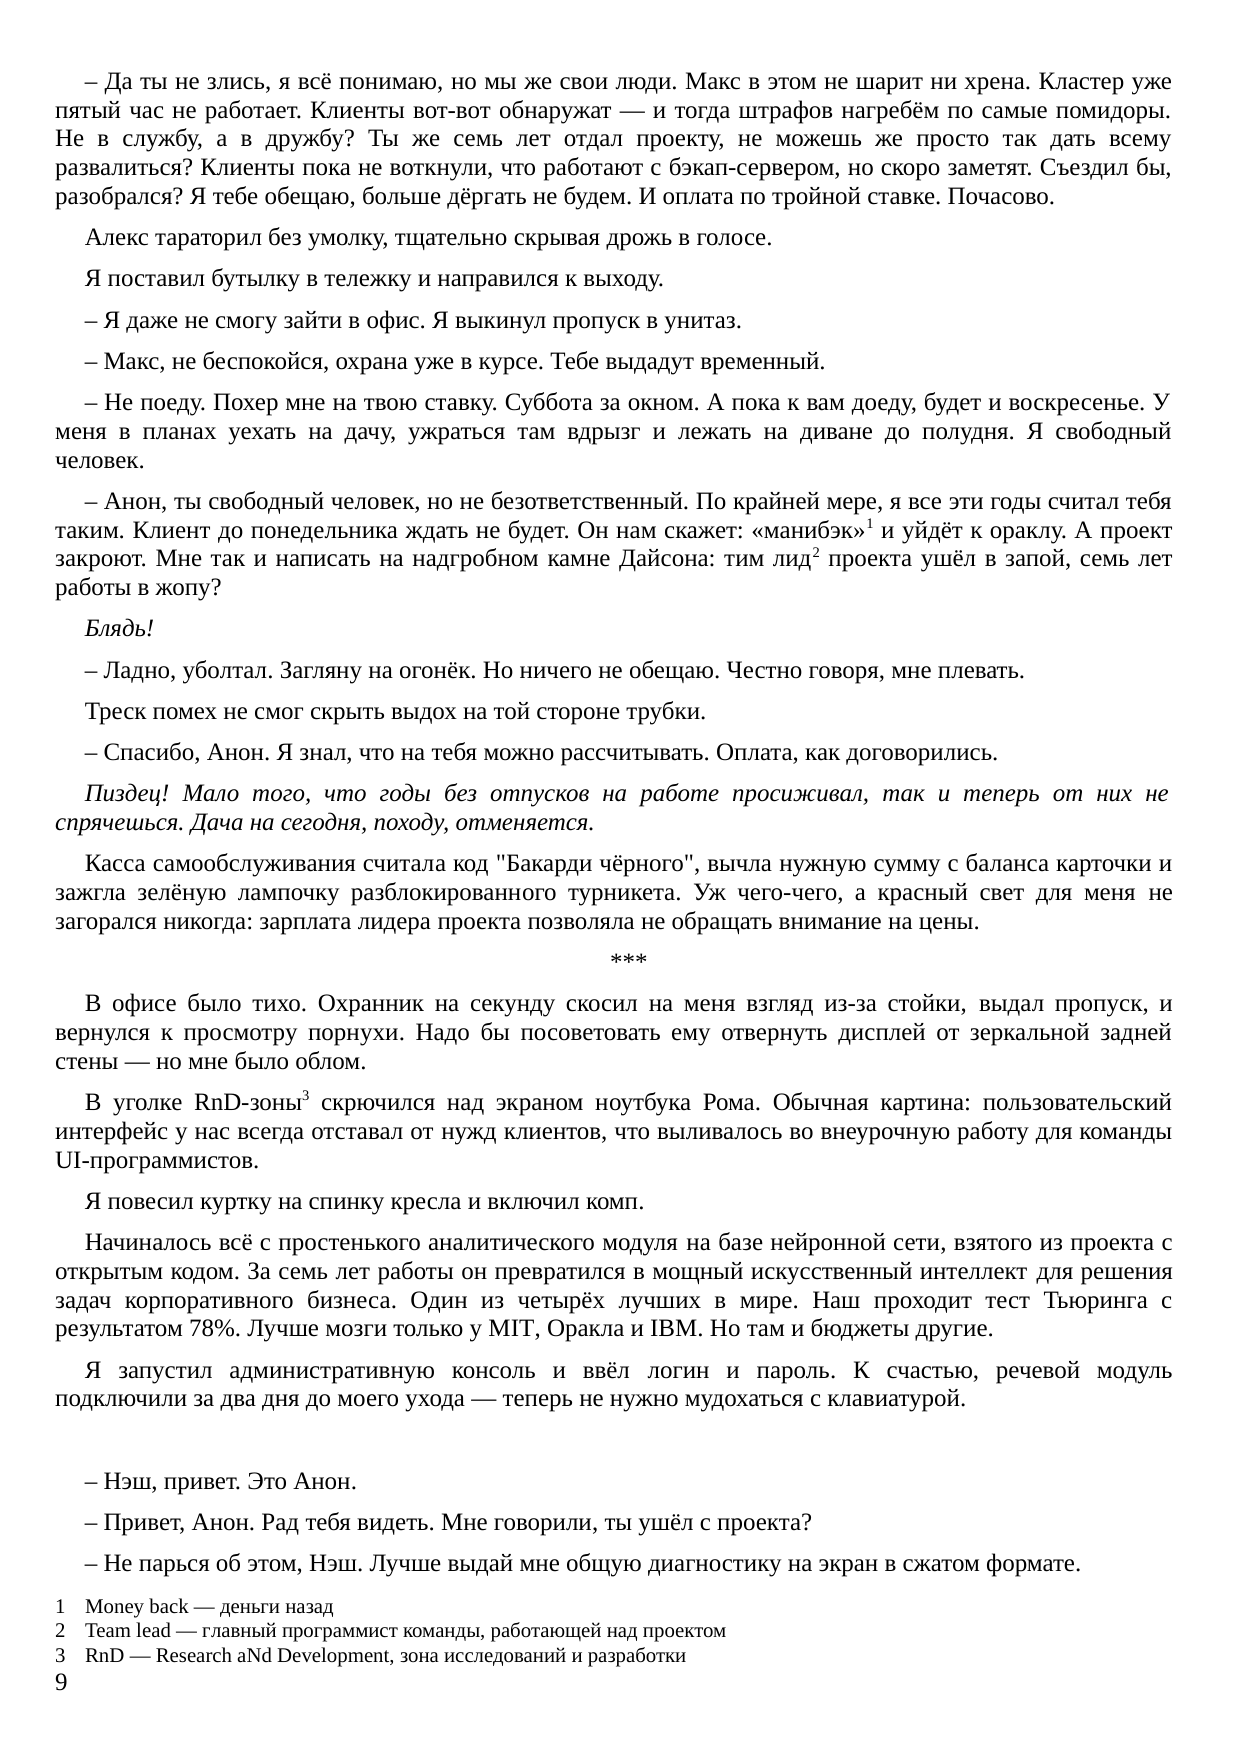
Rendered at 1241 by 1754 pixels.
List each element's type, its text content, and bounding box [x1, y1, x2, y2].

text – Привет, Анон. Рад тебя видеть. Мне говорили, ты ушёл с проекта? [55, 1507, 1173, 1536]
text Алекс тараторил без умолку, тщательно скрывая дрожь в голосе. [55, 222, 1173, 251]
text Team lead — главный программист команды, работающей над проектом [55, 1618, 1173, 1642]
text – Макс, не беспокойся, охрана уже в курсе. Тебе выдадут временный. [55, 346, 1173, 375]
text Начиналось всё с простенького аналитического модуля на базе нейронной сети, взятого из проекта с открытым кодом. За семь лет работы он превратился в мощный искусственный интеллект для решения задач корпоративного бизнеса. Один из четырёх лучших в мире. Наш проходит тест Тьюринга с результатом 78%. Лучше мозги только у MIT, Оракла и IBM. Но там и бюджеты другие. [55, 1227, 1173, 1342]
text – Ладно, уболтал. Загляну на огонёк. Но ничего не обещаю. Честно говоря, мне плевать. [55, 655, 1173, 683]
text – Не поеду. Похер мне на твою ставку. Суббота за окном. А пока к вам доеду, будет и воскресенье. У меня в планах уехать на дачу, ужраться там вдрызг и лежать на диване до полудня. Я свободный человек. [55, 387, 1173, 473]
text Пиздец! Мало того, что годы без отпусков на работе просиживал, так и теперь от них не спрячешься. Дача на сегодня, походу, отменяется. [55, 778, 1173, 836]
text *** [55, 947, 1173, 976]
text – Нэш, привет. Это Анон. [55, 1466, 1173, 1495]
text Money back — деньги назад [55, 1594, 1173, 1618]
text В офисе было тихо. Охранник на секунду скосил на меня взгляд из-за стойки, выдал пропуск, и вернулся к просмотру порнухи. Надо бы посоветовать ему отвернуть дисплей от зеркальной задней стены — но мне было облом. [55, 988, 1173, 1075]
text – Да ты не злись, я всё понимаю, но мы же свои люди. Макс в этом не шарит ни хрена. Кластер уже пятый час не работает. Клиенты вот-вот обнаружат — и тогда штрафов нагребём по самые помидоры. Не в службу, а в дружбу? Ты же семь лет отдал проекту, не можешь же просто так дать всему развалиться? Клиенты пока не воткнули, что работают с бэкап-сервером, но скоро заметят. Съездил бы, разобрался? Я тебе обещаю, больше дёргать не будем. И оплата по тройной ставке. Почасово. [55, 66, 1173, 210]
text Я повесил куртку на спинку кресла и включил комп. [55, 1186, 1173, 1215]
text Блядь! [55, 613, 1173, 642]
text Я запустил административную консоль и ввёл логин и пароль. К счастью, речевой модуль подключили за два дня до моего ухода — теперь не нужно мудохаться с клавиатурой. [55, 1355, 1173, 1412]
text – Не парься об этом, Нэш. Лучше выдай мне общую диагностику на экран в сжатом формате. [55, 1548, 1173, 1577]
text Треск помех не смог скрыть выдох на той стороне трубки. [55, 696, 1173, 725]
text В уголке RnD-зоны скрючился над экраном ноутбука Рома. Обычная картина: пользовательский интерфейс у нас всегда отставал от нужд клиентов, что выливалось во внеурочную работу для команды UI-программистов. [55, 1087, 1173, 1173]
text RnD — Research aNd Development, зона исследований и разработки [55, 1642, 1173, 1667]
text – Анон, ты свободный человек, но не безответственный. По крайней мере, я все эти годы считал тебя таким. Клиент до понедельника ждать не будет. Он нам скажет: «манибэк» и уйдёт к ораклу. А проект закроют. Мне так и написать на надгробном камне Дайсона: тим лид проекта ушёл в запой, семь лет работы в жопу? [55, 486, 1173, 601]
text Я поставил бутылку в тележку и направился к выходу. [55, 263, 1173, 292]
text – Я даже не смогу зайти в офис. Я выкинул пропуск в унитаз. [55, 305, 1173, 333]
text Касса самообслуживания считала код "Бакарди чёрного", вычла нужную сумму с баланса карточки и зажгла зелёную лампочку разблокированного турникета. Уж чего-чего, а красный свет для меня не загорался никогда: зарплата лидера проекта позволяла не обращать внимание на цены. [55, 848, 1173, 935]
text – Спасибо, Анон. Я знал, что на тебя можно рассчитывать. Оплата, как договорились. [55, 737, 1173, 766]
